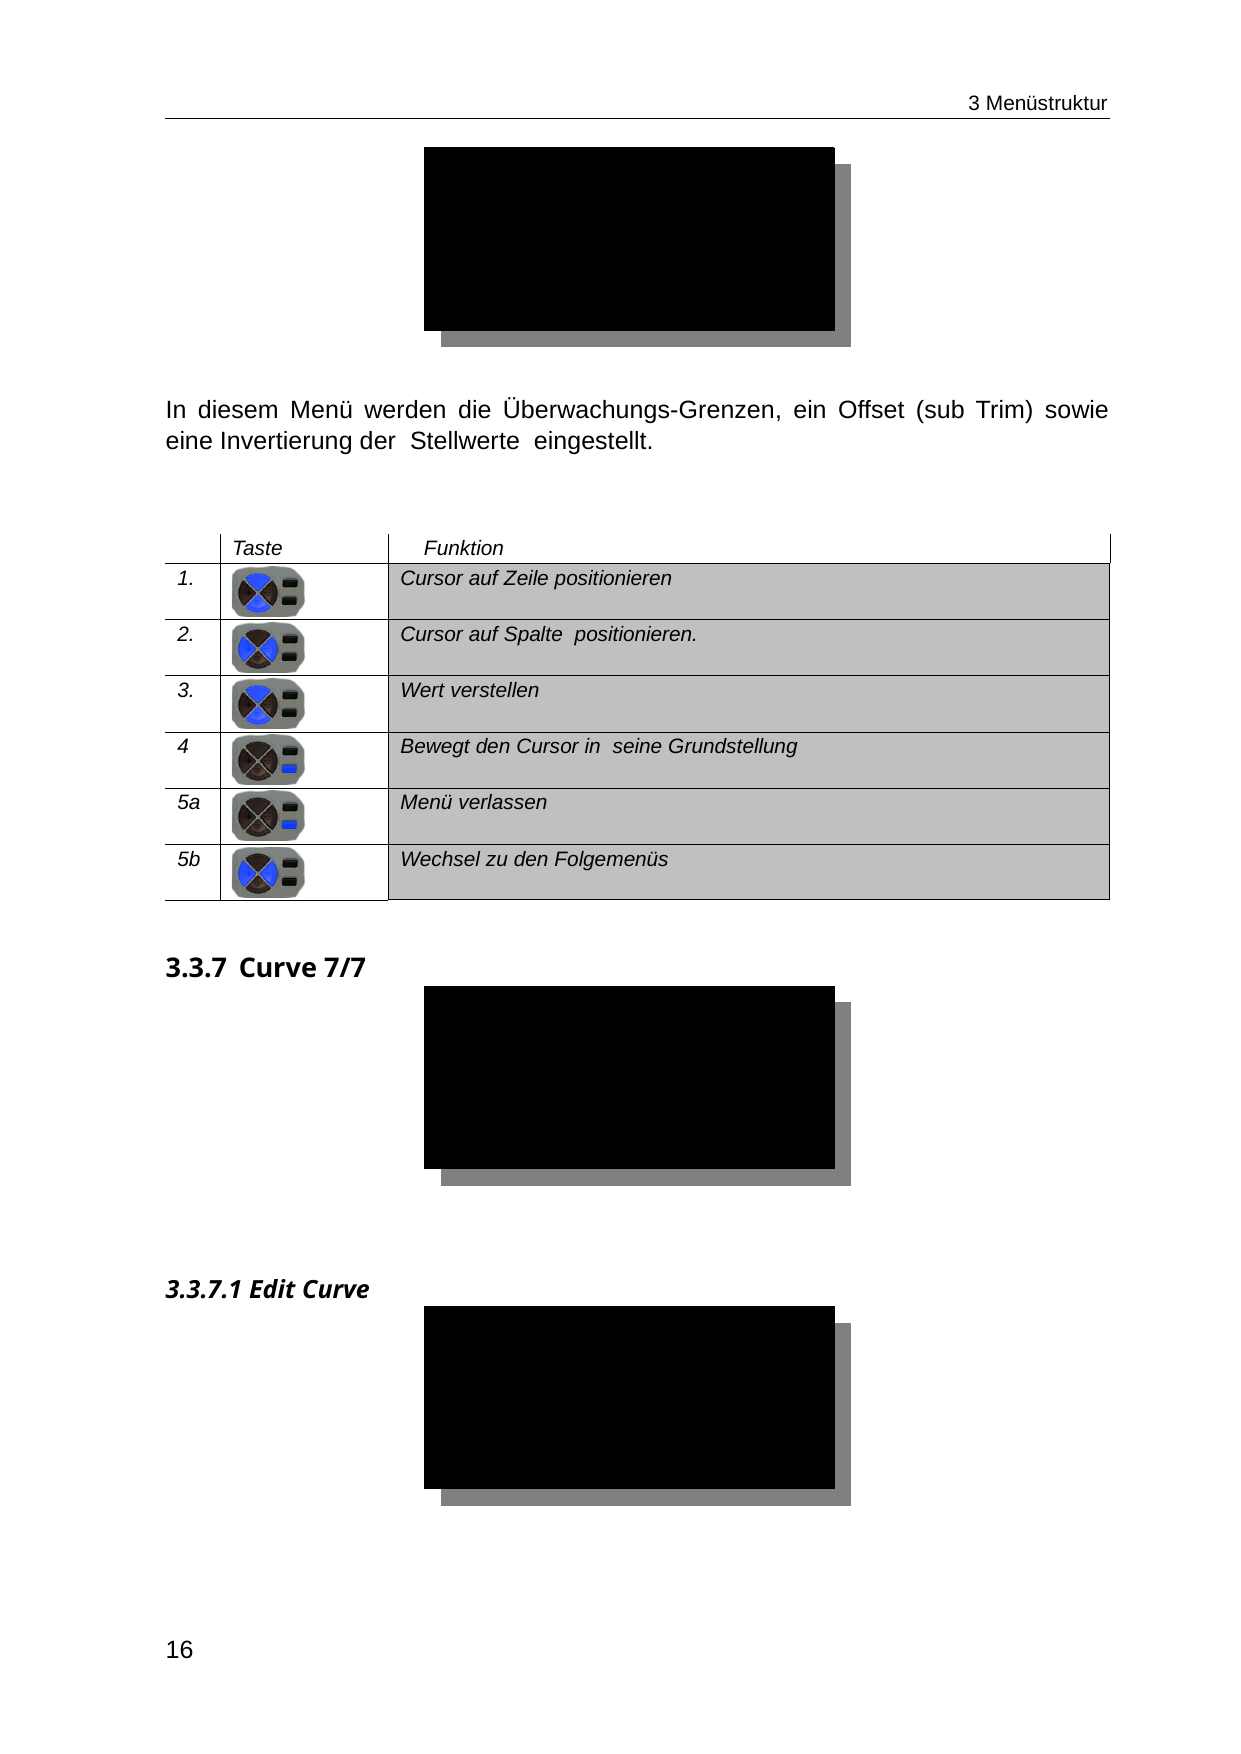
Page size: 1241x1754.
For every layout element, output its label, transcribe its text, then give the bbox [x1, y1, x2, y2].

table_cell 5a [165, 789, 220, 844]
table_cell 3. [165, 676, 220, 732]
table_cell [221, 733, 388, 788]
table_cell Cursor auf Zeile positionieren [389, 564, 1109, 619]
table_cell [221, 564, 388, 619]
table_header [165, 534, 220, 563]
table_cell [221, 676, 388, 732]
table_cell 5b [165, 845, 220, 900]
table_cell Wechsel zu den Folgemenüs [389, 845, 1109, 899]
picture [231, 566, 306, 617]
picture [231, 734, 306, 785]
table_cell Wert verstellen [389, 676, 1109, 732]
table_cell [221, 620, 388, 675]
text In diesem Menü werden die Überwachungs-Grenzen, ein Offset (sub Trim) sowie eine Invertierung der Stellwerte eingestellt. [165, 396, 1110, 455]
table_header Taste [221, 534, 388, 563]
subtitle Edit Curve [165, 1272, 1110, 1306]
table_cell Cursor auf Spalte positionieren. [389, 620, 1109, 675]
table_cell Bewegt den Cursor in seine Grundstellung [389, 733, 1109, 788]
picture [231, 622, 306, 673]
table_cell 2. [165, 620, 220, 675]
table_cell [221, 789, 388, 844]
table_cell [221, 845, 388, 900]
picture [231, 790, 306, 841]
table_cell Menü verlassen [389, 789, 1109, 844]
table_cell 1. [165, 564, 220, 619]
subtitle Curve 7/7 [165, 949, 1110, 986]
picture [231, 678, 306, 729]
table_cell 4 [165, 733, 220, 788]
table_header Funktion [389, 534, 1110, 563]
picture [231, 847, 306, 898]
